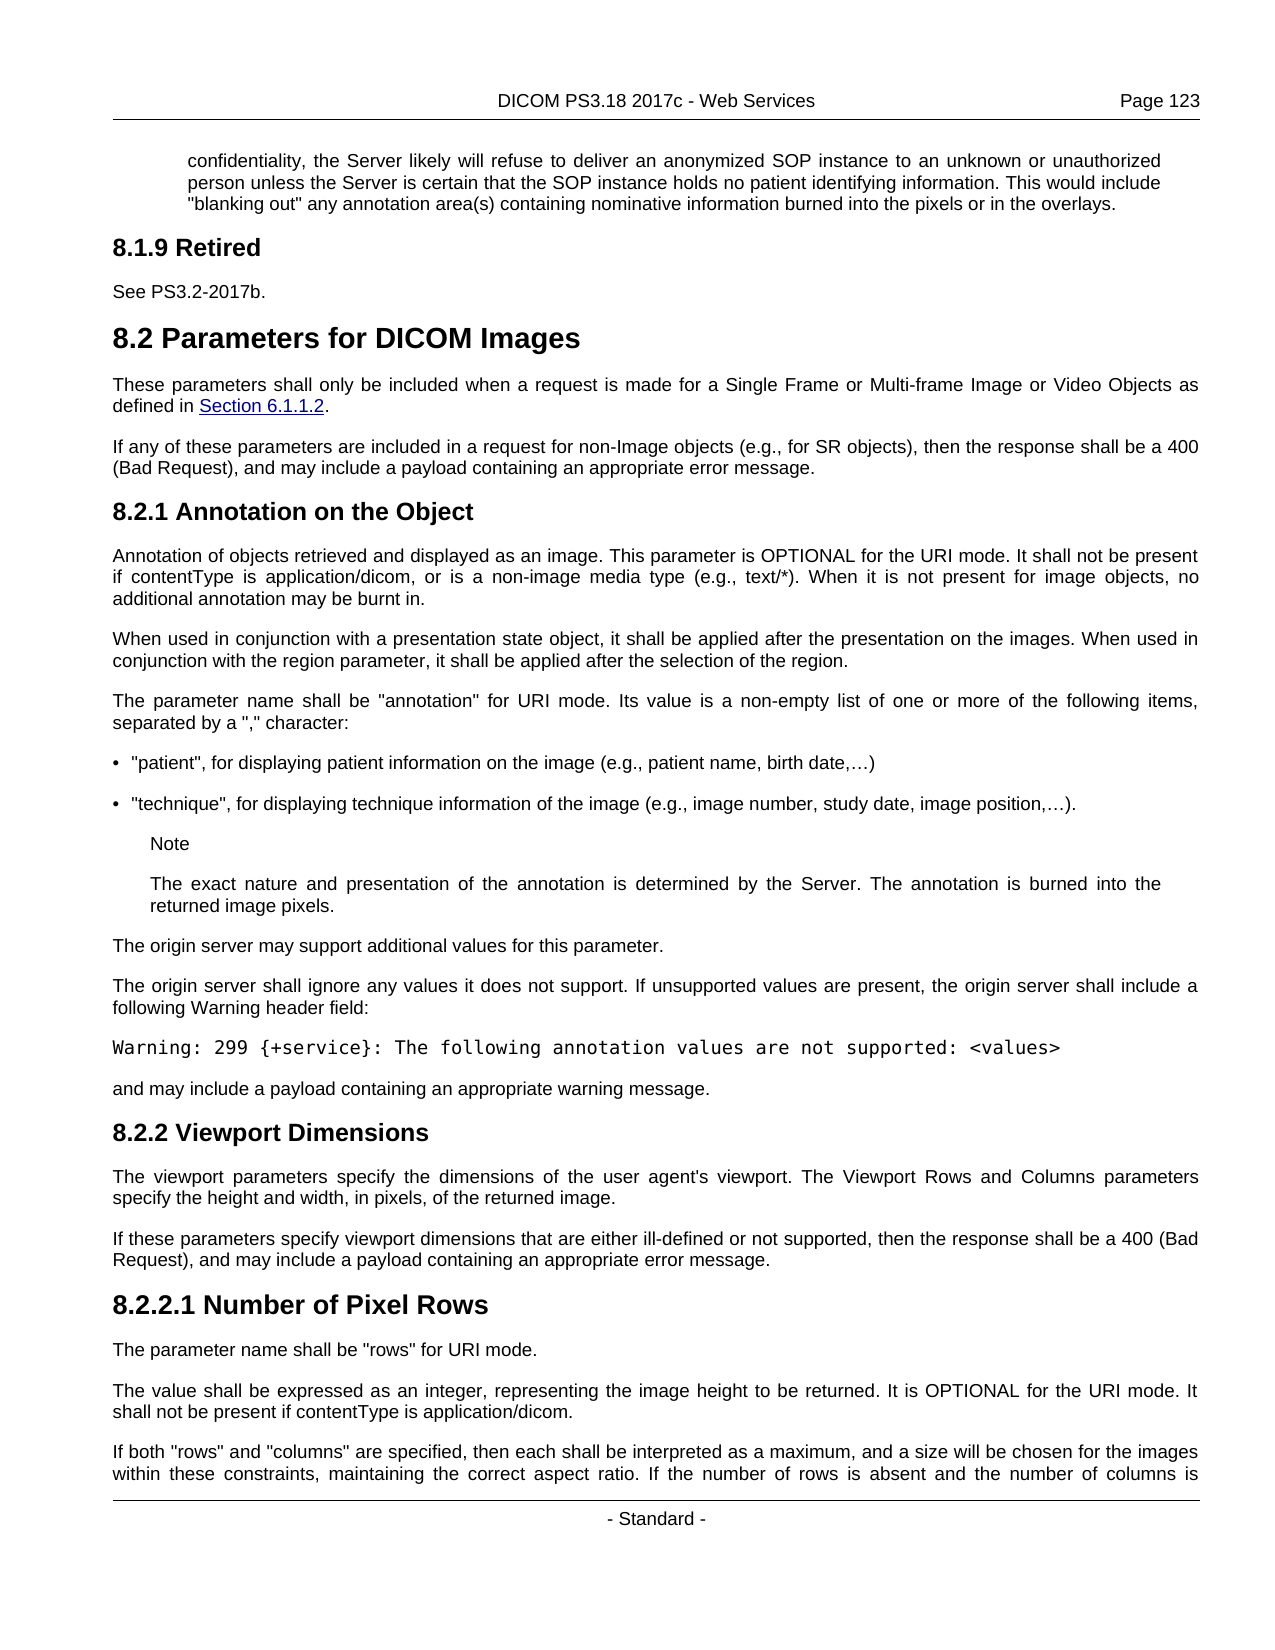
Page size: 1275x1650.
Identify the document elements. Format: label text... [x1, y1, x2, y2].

text 8.2.2.1 Number of Pixel Rows [112, 1289, 1200, 1320]
list confidentiality, the Server likely will refuse to deliver an anonymized SOP instance to an unknown or unauthorized person unless the Server is certain that the SOP instance holds no patient identifying information. This would include "blanking out" any annotation area(s) containing nominative information burned into the pixels or in the overlays. [150, 150, 1162, 215]
text The parameter name shall be "annotation" for URI mode. Its value is a non-empty list of one or more of the following items, separated by a "," character: [112, 690, 1200, 733]
text Warning: 299 {+service}: The following annotation values are not supported: <values> [112, 1037, 1200, 1059]
text The value shall be expressed as an integer, representing the image height to be returned. It is OPTIONAL for the URI mode. It shall not be present if contentType is application/dicom. [112, 1379, 1200, 1423]
text The exact nature and presentation of the annotation is determined by the Server. The annotation is burned into the returned image pixels. [150, 873, 1162, 916]
text The origin server may support additional values for this parameter. [112, 935, 1200, 956]
text 8.2.1 Annotation on the Object [112, 497, 1200, 526]
text These parameters shall only be included when a request is made for a Single Frame or Multi-frame Image or Video Objects as defined in Section 6.1.1.2. [112, 373, 1200, 417]
text 8.1.9 Retired [112, 233, 1200, 262]
text Annotation of objects retrieved and displayed as an image. This parameter is OPTIONAL for the URI mode. It shall not be present if contentType is application/dicom, or is a non-image media type (e.g., text/*). When it is not present for image objects, no additional annotation may be burnt in. [112, 545, 1200, 609]
list "technique", for displaying technique information of the image (e.g., image number, study date, image position,…). [112, 792, 1200, 814]
text 8.2 Parameters for DICOM Images [112, 321, 1200, 355]
text Note [150, 833, 1162, 854]
text See PS3.2-2017b. [112, 281, 1200, 302]
text and may include a payload containing an appropriate warning message. [112, 1078, 1200, 1099]
text 8.2.2 Viewport Dimensions [112, 1118, 1200, 1147]
text When used in conjunction with a presentation state object, it shall be applied after the presentation on the images. When used in conjunction with the region parameter, it shall be applied after the selection of the region. [112, 628, 1200, 671]
text The origin server shall ignore any values it does not support. If unsupported values are present, the origin server shall include a following Warning header field: [112, 975, 1200, 1018]
text If both "rows" and "columns" are specified, then each shall be interpreted as a maximum, and a size will be chosen for the images within these constraints, maintaining the correct aspect ratio. If the number of rows is absent and the number of columns is [112, 1441, 1200, 1484]
text If any of these parameters are included in a request for non-Image objects (e.g., for SR objects), then the response shall be a 400 (Bad Request), and may include a payload containing an appropriate error message. [112, 435, 1200, 478]
text The viewport parameters specify the dimensions of the user agent's viewport. The Viewport Rows and Columns parameters specify the height and width, in pixels, of the returned image. [112, 1165, 1200, 1208]
list "patient", for displaying patient information on the image (e.g., patient name, birth date,…) [112, 752, 1200, 773]
text If these parameters specify viewport dimensions that are either ill-defined or not supported, then the response shall be a 400 (Bad Request), and may include a payload containing an appropriate error message. [112, 1227, 1200, 1270]
text The parameter name shall be "rows" for URI mode. [112, 1339, 1200, 1361]
